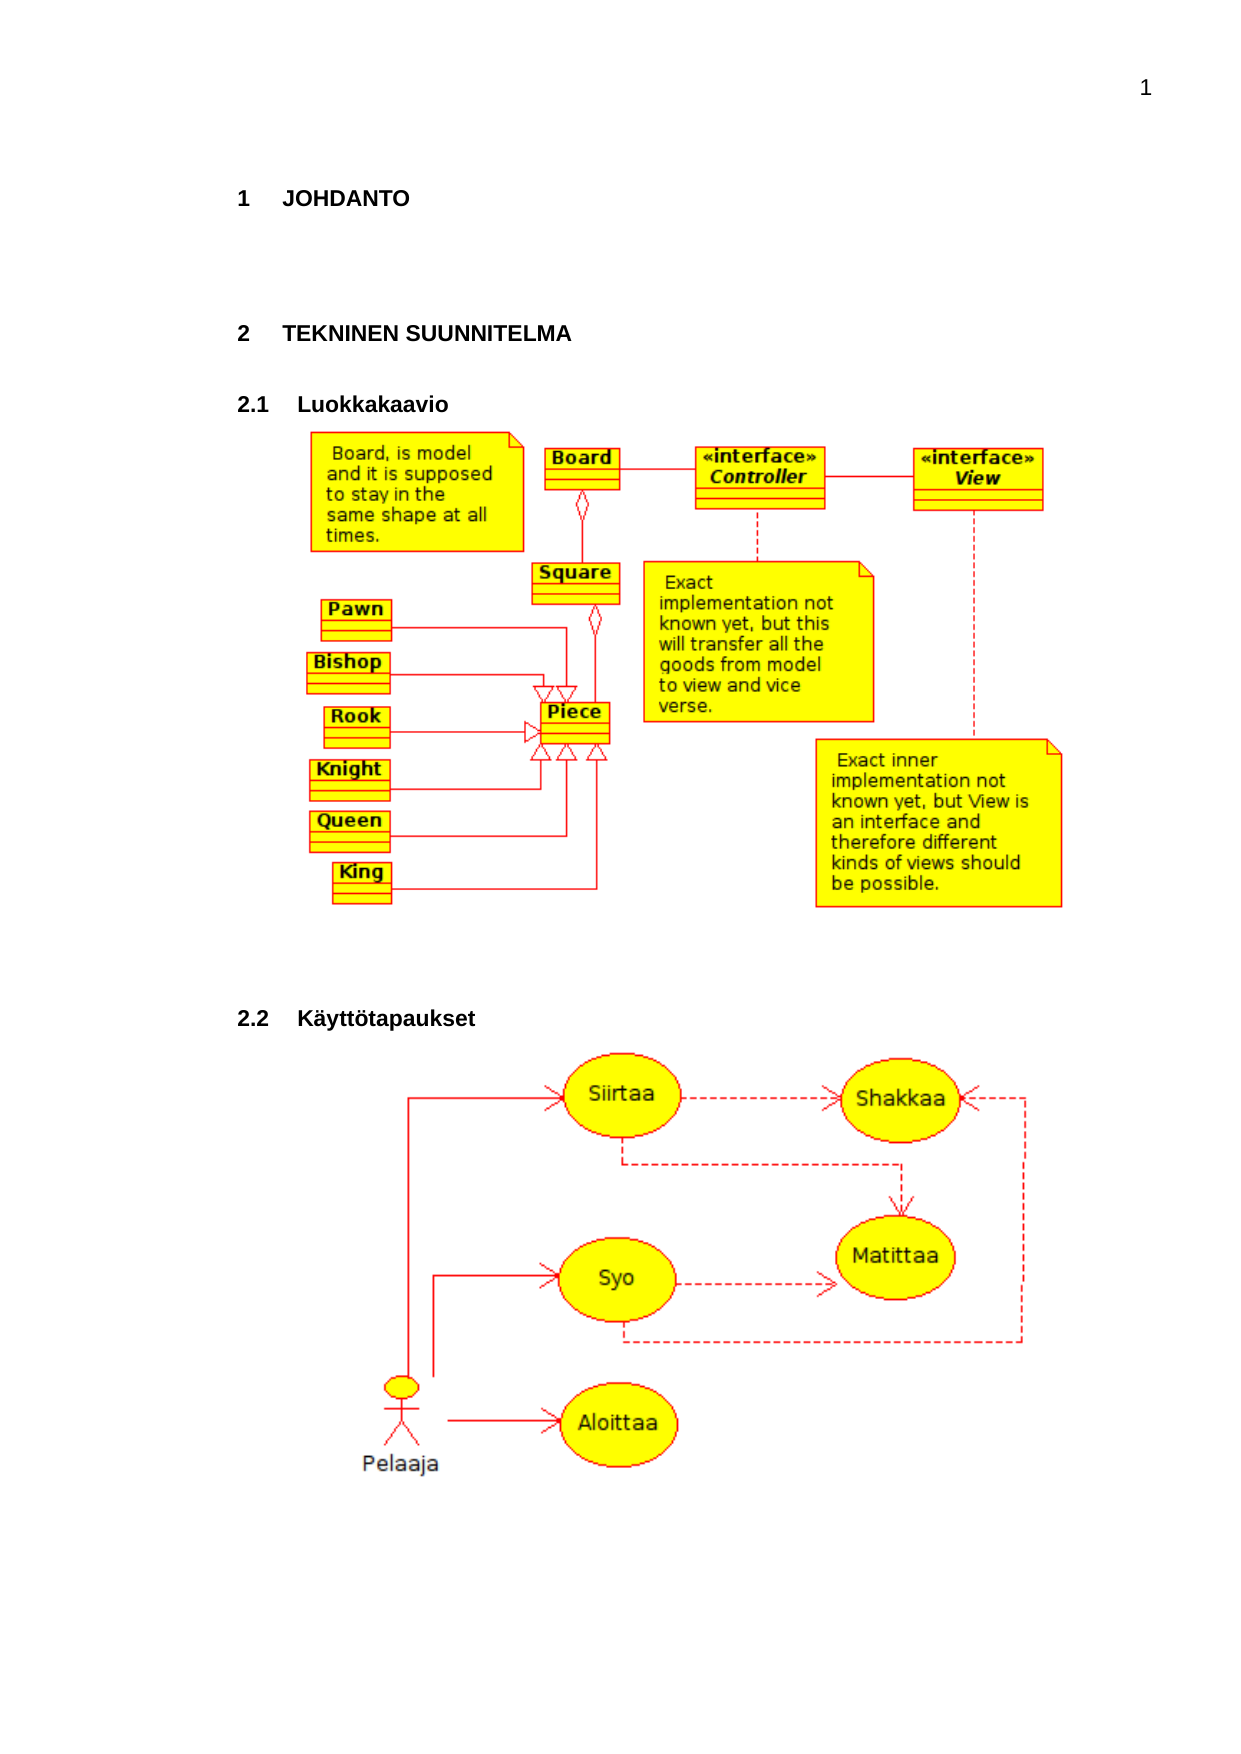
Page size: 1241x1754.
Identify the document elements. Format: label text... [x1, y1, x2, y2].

subtitle Käyttötapaukset [237, 1005, 1152, 1031]
picture [305, 429, 1084, 915]
subtitle TEKNINEN SUUNNITELMA [237, 320, 1152, 346]
subtitle Johdanto [237, 184, 1152, 211]
subtitle Luokkakaavio [237, 391, 1152, 417]
picture [347, 1043, 1043, 1485]
